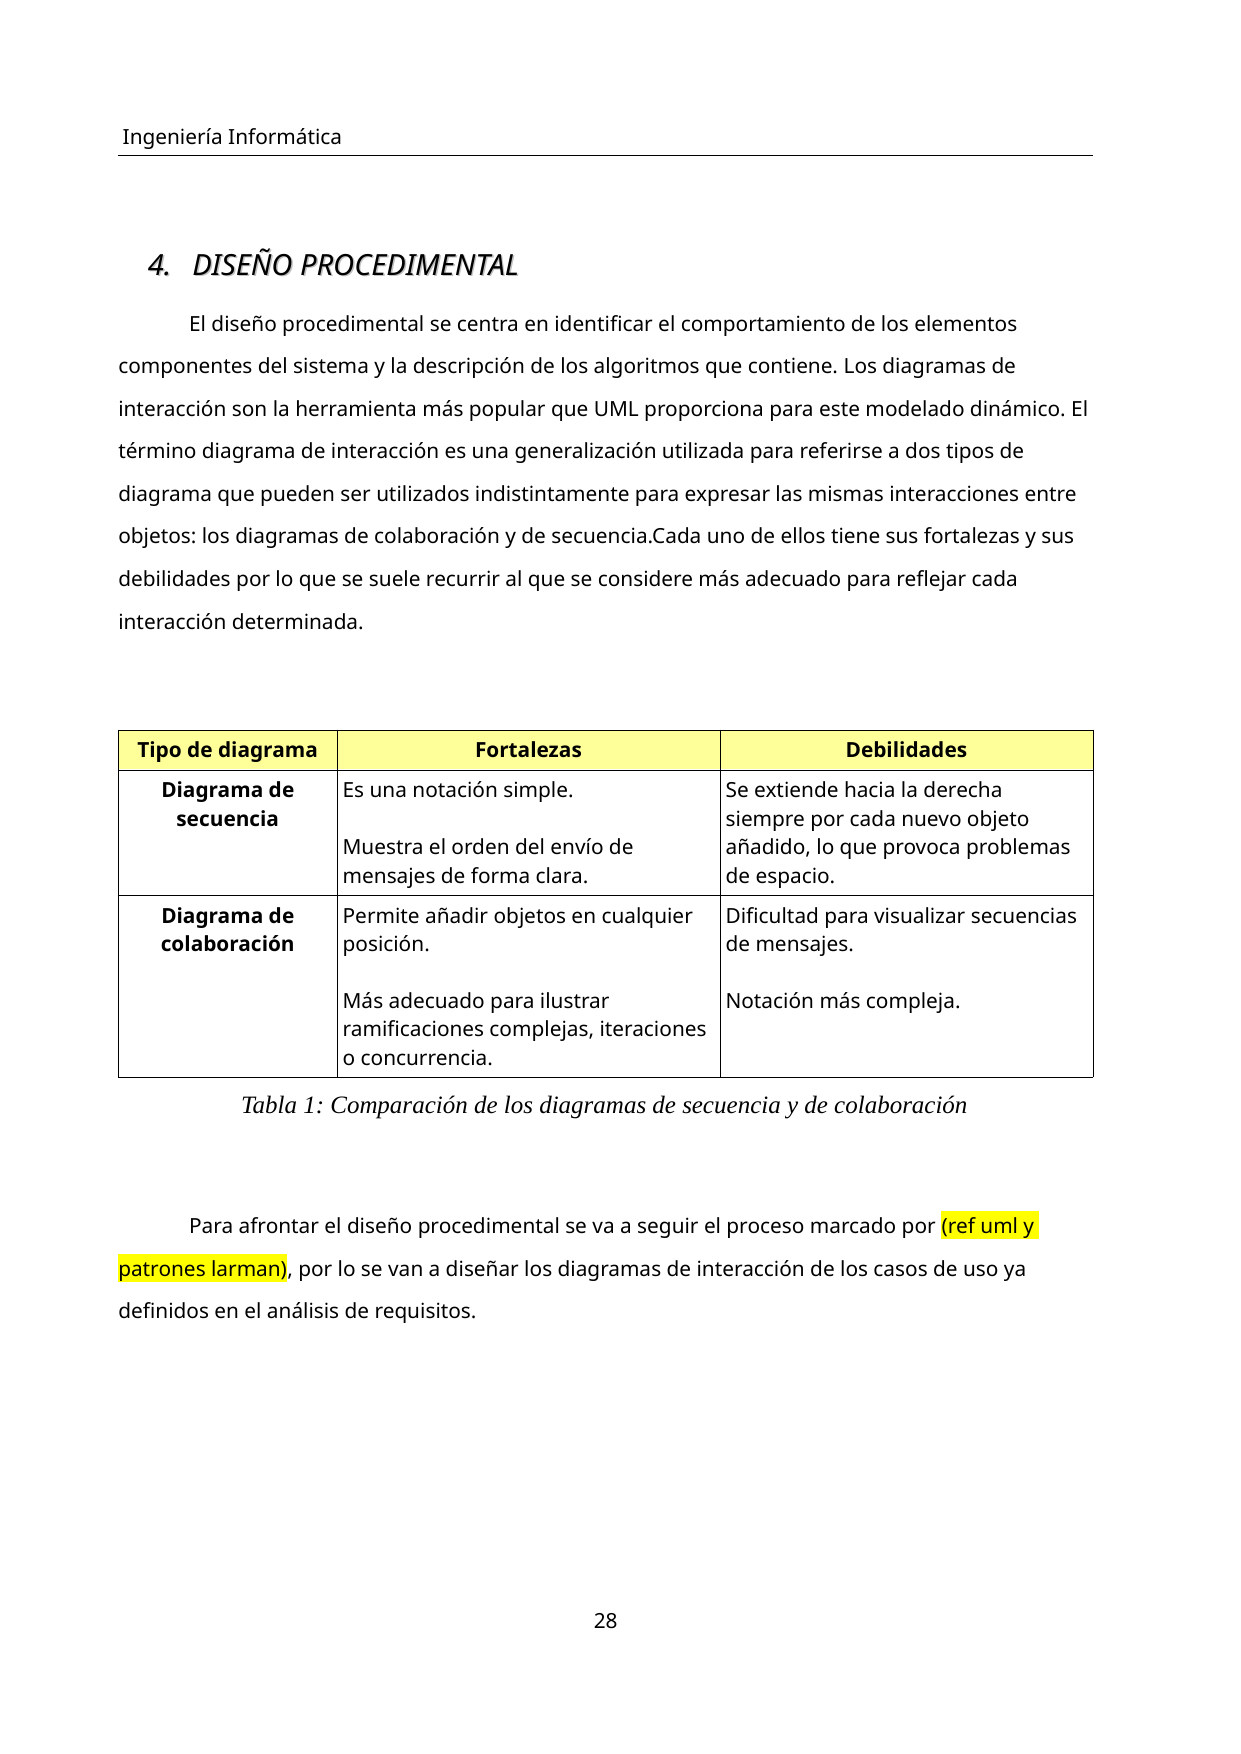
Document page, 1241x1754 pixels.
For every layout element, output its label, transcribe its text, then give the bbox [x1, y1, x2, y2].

text Para afrontar el diseño procedimental se va a seguir el proceso marcado por (ref uml y patrones larman), por lo se van a diseñar los diagramas de interacción de los casos de uso ya definidos en el análisis de requisitos. [118, 1211, 1093, 1325]
table_cell Se extiende hacia la derecha siempre por cada nuevo objeto añadido, lo que provoca problemas de espacio. [721, 771, 1093, 895]
table_header Fortalezas [338, 731, 720, 769]
table_cell Diagrama de colaboración [119, 896, 337, 1077]
text Tabla 1: Comparación de los diagramas de secuencia y de colaboración [118, 1090, 1093, 1118]
table_cell Dificultad para visualizar secuencias de mensajes. Notación más compleja. [721, 896, 1093, 1077]
table_header Tipo de diagrama [119, 731, 337, 769]
table_cell Es una notación simple. Muestra el orden del envío de mensajes de forma clara. [338, 771, 720, 895]
table_header Debilidades [721, 731, 1093, 769]
table_cell Permite añadir objetos en cualquier posición. Más adecuado para ilustrar ramificaciones complejas, iteraciones o concurrencia. [338, 896, 720, 1077]
text El diseño procedimental se centra en identificar el comportamiento de los elementos componentes del sistema y la descripción de los algoritmos que contiene. Los diagramas de interacción son la herramienta más popular que UML proporciona para este modelado dinámico. El término diagrama de interacción es una generalización utilizada para referirse a dos tipos de diagrama que pueden ser utilizados indistintamente para expresar las mismas interacciones entre objetos: los diagramas de colaboración y de secuencia.Cada uno de ellos tiene sus fortalezas y sus debilidades por lo que se suele recurrir al que se considere más adecuado para reflejar cada interacción determinada. [118, 309, 1093, 635]
subtitle Diseño procedimental [148, 244, 1093, 284]
table_cell Diagrama de secuencia [119, 771, 337, 895]
